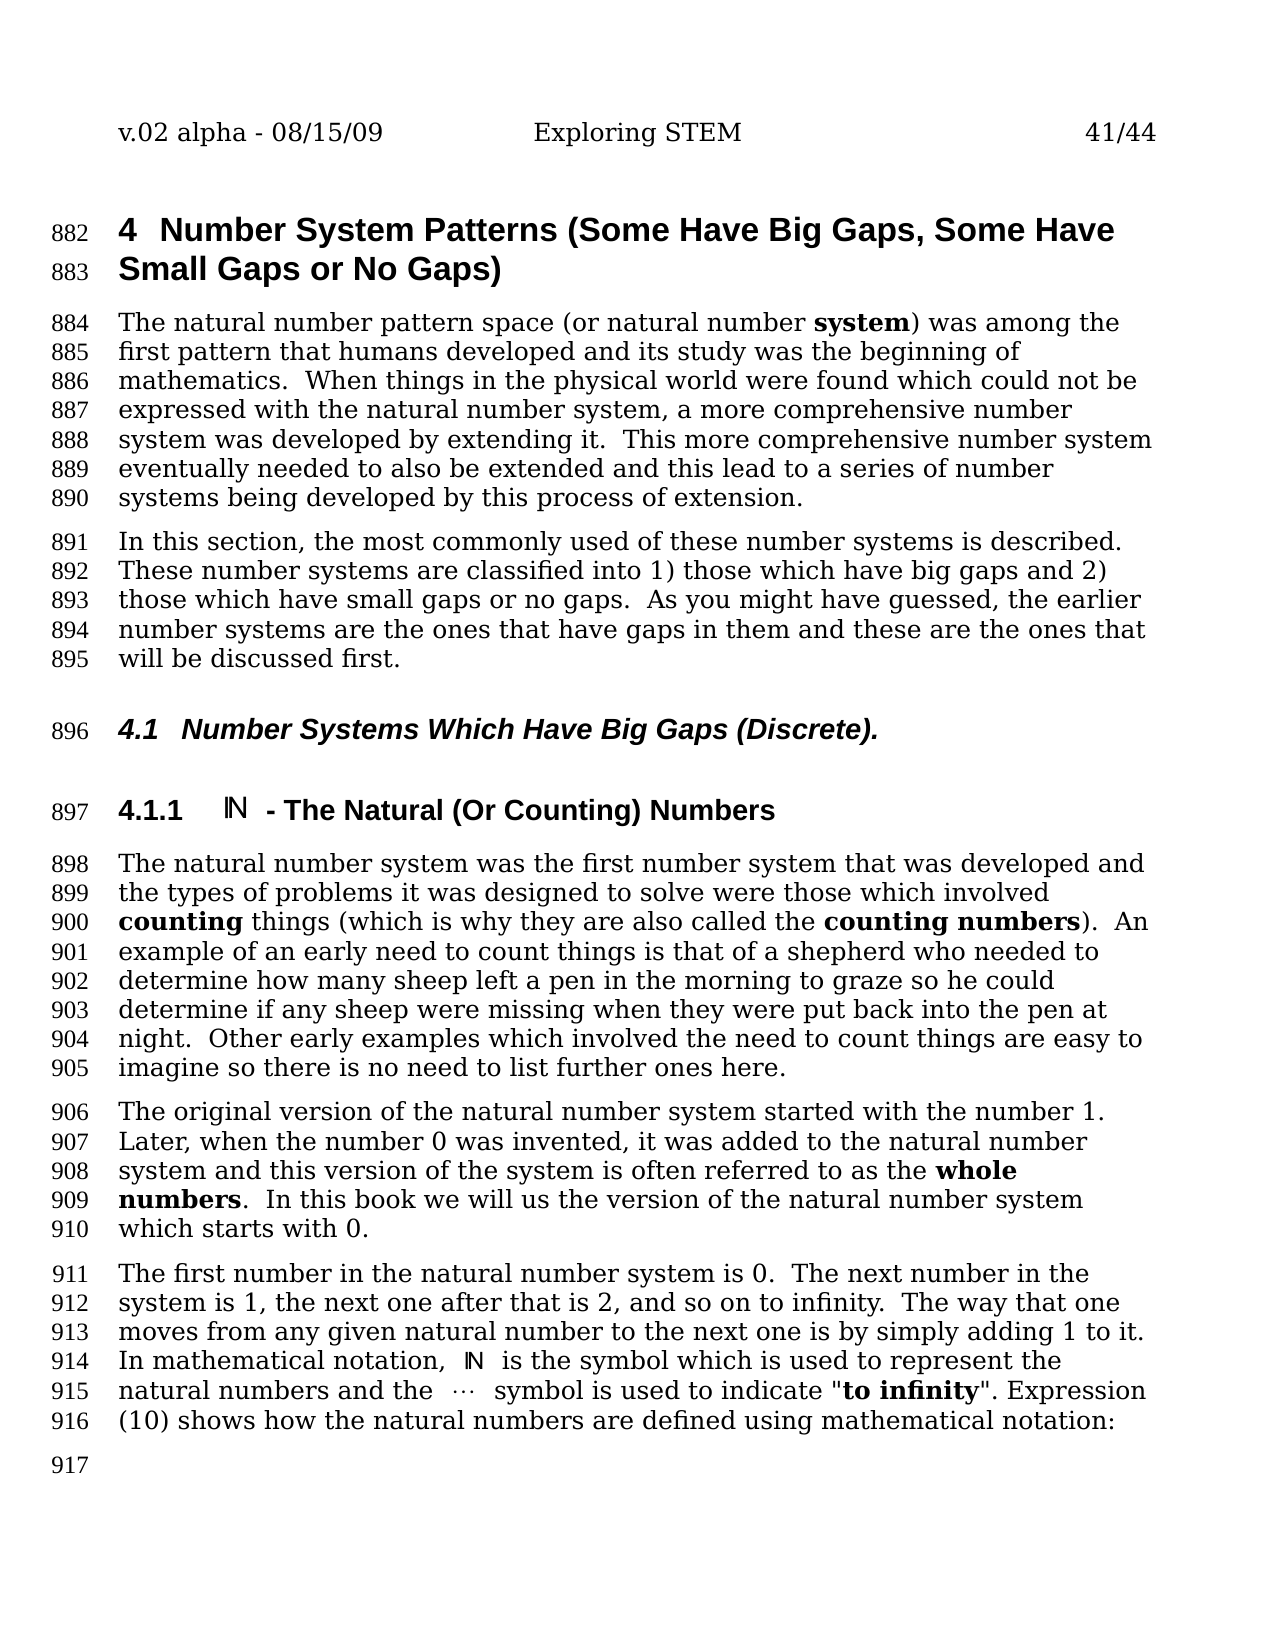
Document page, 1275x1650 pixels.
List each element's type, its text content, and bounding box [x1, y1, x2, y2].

text In this section, the most commonly used of these number systems is described. These number systems are classified into 1) those which have big gaps and 2) those which have small gaps or no gaps. As you might have guessed, the earlier number systems are the ones that have gaps in them and these are the ones that will be discussed first. [118, 527, 1157, 673]
text The first number in the natural number system is 0. The next number in the system is 1, the next one after that is 2, and so on to infinity. The way that one moves from any given natural number to the next one is by simply adding 1 to it. In mathematical notation,is the symbol which is used to represent the natural numbers and thesymbol is used to indicate "to infinity". Expression (10) shows how the natural numbers are defined using mathematical notation: [118, 1259, 1157, 1435]
subtitle Number Systems Which Have Big Gaps (Discrete). [118, 712, 1157, 746]
subtitle - The Natural (Or Counting) Numbers [118, 791, 1157, 828]
text The original version of the natural number system started with the number 1. Later, when the number 0 was invented, it was added to the natural number system and this version of the system is often referred to as the whole numbers. In this book we will us the version of the natural number system which starts with 0. [118, 1097, 1157, 1244]
text The natural number system was the first number system that was developed and the types of problems it was designed to solve were those which involved counting things (which is why they are also called the counting numbers). An example of an early need to count things is that of a shepherd who needed to determine how many sheep left a pen in the morning to graze so he could determine if any sheep were missing when they were put back into the pen at night. Other early examples which involved the need to count things are easy to imagine so there is no need to list further ones here. [118, 849, 1157, 1082]
text The natural number pattern space (or natural number system) was among the first pattern that humans developed and its study was the beginning of mathematics. When things in the physical world were found which could not be expressed with the natural number system, a more comprehensive number system was developed by extending it. This more comprehensive number system eventually needed to also be extended and this lead to a series of number systems being developed by this process of extension. [118, 308, 1157, 512]
subtitle Number System Patterns (Some Have Big Gaps, Some Have Small Gaps or No Gaps) [118, 210, 1157, 287]
